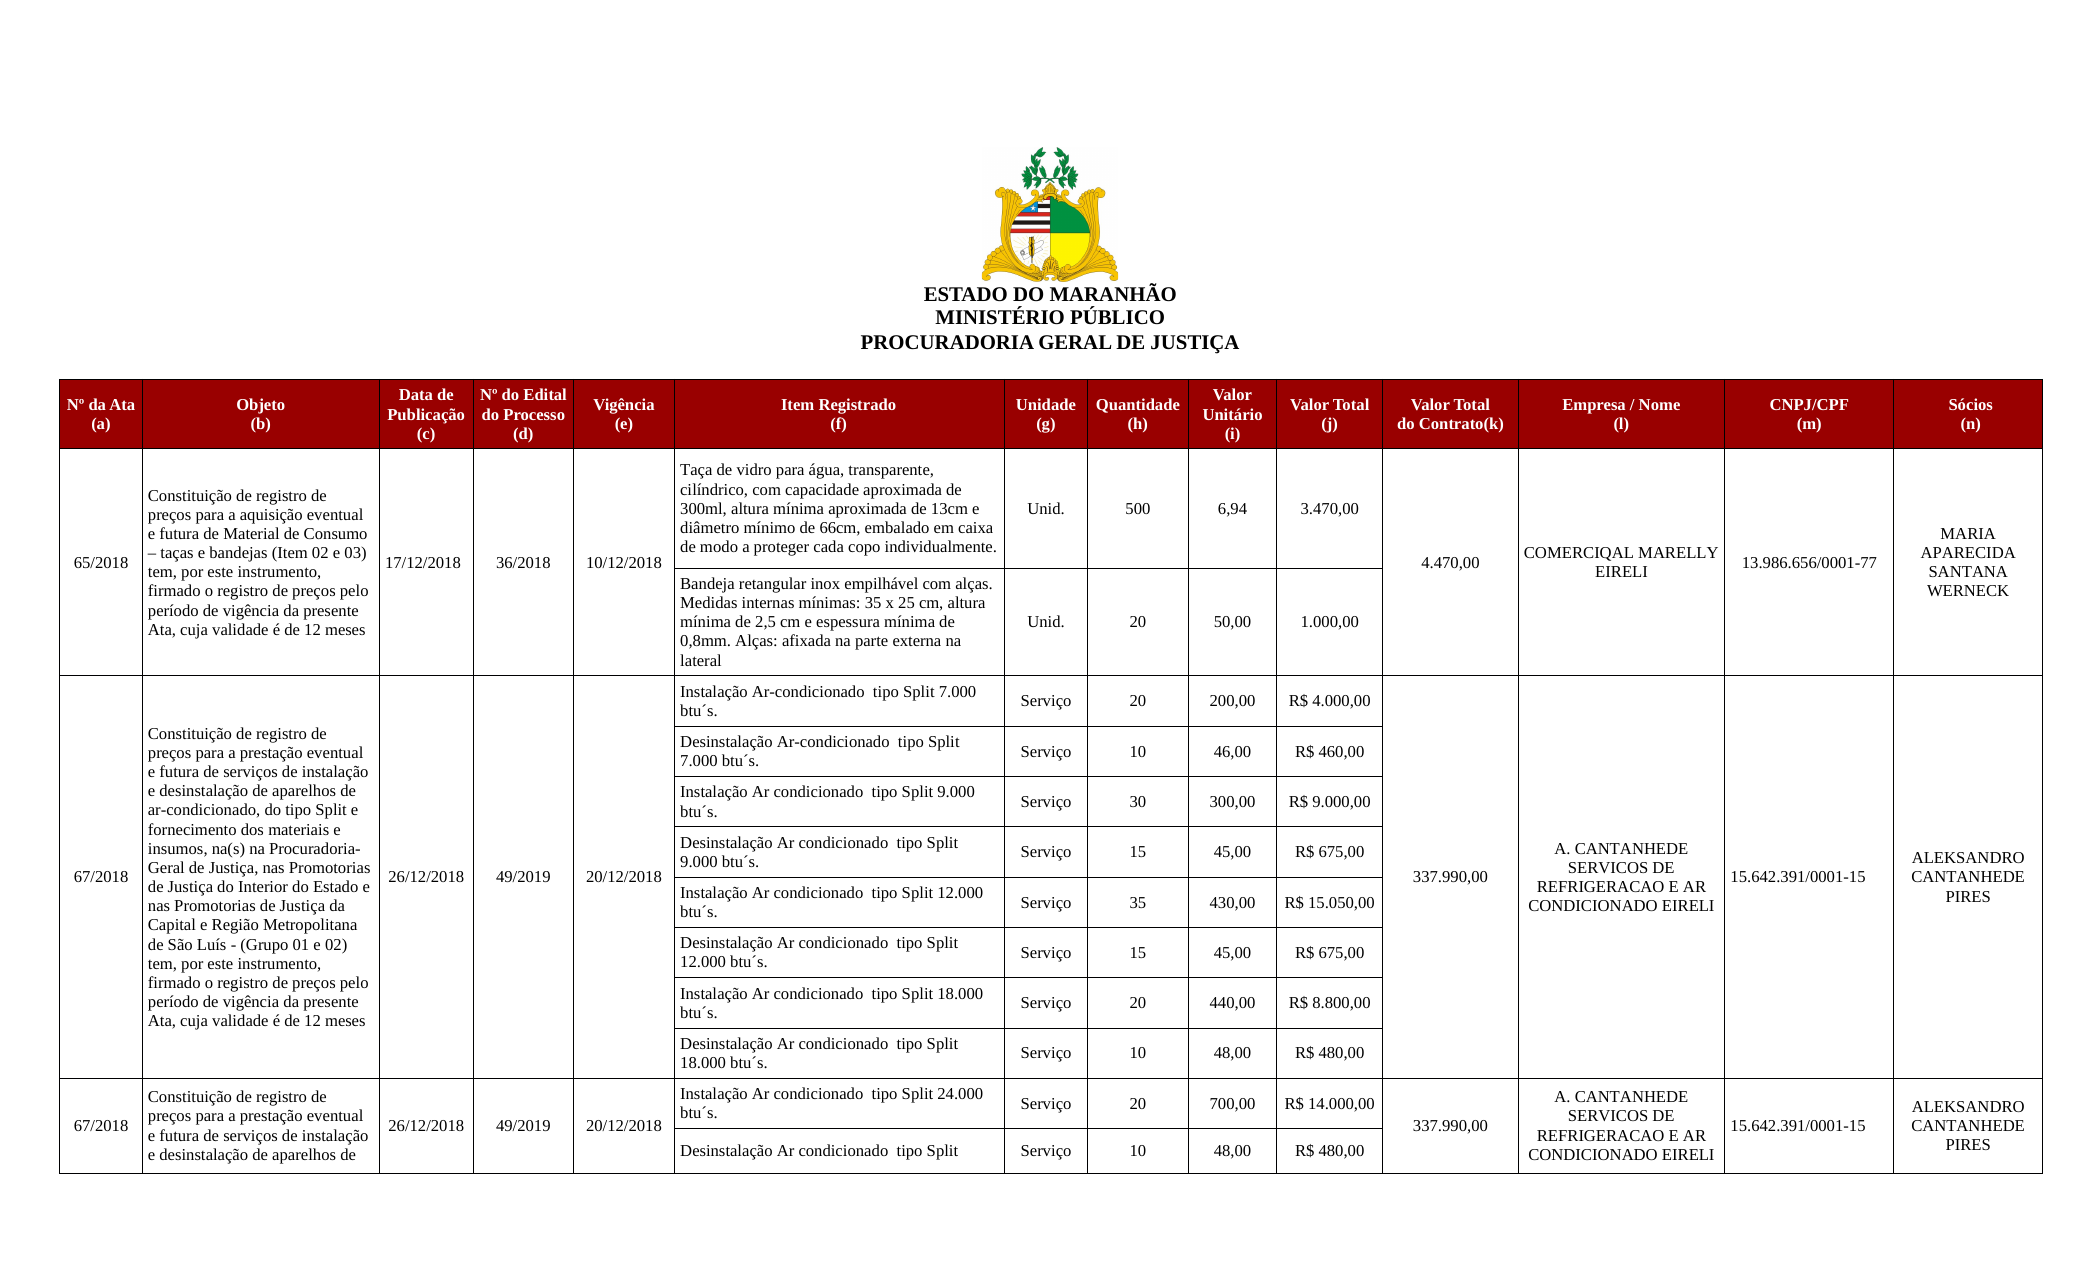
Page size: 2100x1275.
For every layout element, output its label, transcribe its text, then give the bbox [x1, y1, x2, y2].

table_cell Instalação Ar condicionado tipo Split 12.000 btu´s. [675, 878, 1004, 927]
table_cell R$ 480,00 [1277, 1029, 1382, 1078]
table_header Unidade (g) [1005, 380, 1087, 448]
table_cell 1.000,00 [1277, 569, 1382, 675]
table_cell Instalação Ar condicionado tipo Split 9.000 btu´s. [675, 777, 1004, 826]
table_cell Unid. [1005, 569, 1087, 675]
table_cell 65/2018 [60, 449, 142, 675]
table_cell 36/2018 [474, 449, 573, 675]
table_cell Instalação Ar condicionado tipo Split 24.000 btu´s. [675, 1079, 1004, 1128]
table_header Valor Unitário (i) [1189, 380, 1276, 448]
table_cell Serviço [1005, 928, 1087, 977]
table_cell Serviço [1005, 1129, 1087, 1172]
table_cell Desinstalação Ar-condicionado tipo Split 7.000 btu´s. [675, 727, 1004, 776]
table_cell Serviço [1005, 827, 1087, 877]
table_cell 20 [1088, 978, 1188, 1027]
table_header Objeto (b) [143, 380, 379, 448]
table_cell Constituição de registro de preços para a prestação eventual e futura de serviços de instalação e desinstalação de aparelhos de ar-condicionado, do tipo Split e fornecimento dos materiais e insumos, na(s) na Procuradoria-Geral de Justiça, nas Promotorias de Justiça do Interior do Estado e nas Promotorias de Justiça da Capital e Região Metropolitana de São Luís - (Grupo 01 e 02) tem, por este instrumento, firmado o registro de preços pelo período de vigência da presente Ata, cuja validade é de 12 meses [143, 676, 379, 1078]
table_cell Instalação Ar condicionado tipo Split 18.000 btu´s. [675, 978, 1004, 1027]
table_cell 20/12/2018 [574, 676, 674, 1078]
table_cell A. CANTANHEDE SERVICOS DE REFRIGERACAO E AR CONDICIONADO EIRELI [1519, 676, 1724, 1078]
table_cell 26/12/2018 [380, 676, 473, 1078]
table_cell COMERCIQAL MARELLY EIRELI [1519, 449, 1724, 675]
table_cell 430,00 [1189, 878, 1276, 927]
table_header Item Registrado (f) [675, 380, 1004, 448]
table_cell 200,00 [1189, 676, 1276, 726]
table_cell 20 [1088, 676, 1188, 726]
table_header Nº do Edital do Processo (d) [474, 380, 573, 448]
table_cell 15 [1088, 928, 1188, 977]
table_cell A. CANTANHEDE SERVICOS DE REFRIGERACAO E AR CONDICIONADO EIRELI [1519, 1079, 1724, 1172]
table_cell Constituição de registro de preços para a prestação eventual e futura de serviços de instalação e desinstalação de aparelhos de [143, 1079, 379, 1172]
table_cell R$ 15.050,00 [1277, 878, 1382, 927]
table_cell R$ 675,00 [1277, 827, 1382, 877]
table_cell 20/12/2018 [574, 1079, 674, 1172]
table_cell ALEKSANDRO CANTANHEDE PIRES [1894, 1079, 2042, 1172]
table_cell 17/12/2018 [380, 449, 473, 675]
table_cell 49/2019 [474, 1079, 573, 1172]
table_header CNPJ/CPF (m) [1725, 380, 1893, 448]
table_cell Bandeja retangular inox empilhável com alças. Medidas internas mínimas: 35 x 25 cm, altura mínima de 2,5 cm e espessura mínima de 0,8mm. Alças: afixada na parte externa na lateral [675, 569, 1004, 675]
table_header Quantidade (h) [1088, 380, 1188, 448]
table_cell Serviço [1005, 978, 1087, 1027]
table_header Data de Publicação (c) [380, 380, 473, 448]
table_cell Desinstalação Ar condicionado tipo Split 9.000 btu´s. [675, 827, 1004, 877]
table_cell 20 [1088, 1079, 1188, 1128]
table_cell 26/12/2018 [380, 1079, 473, 1172]
table_cell Serviço [1005, 777, 1087, 826]
table_cell Constituição de registro de preços para a aquisição eventual e futura de Material de Consumo – taças e bandejas (Item 02 e 03) tem, por este instrumento, firmado o registro de preços pelo período de vigência da presente Ata, cuja validade é de 12 meses [143, 449, 379, 675]
table_cell 15 [1088, 827, 1188, 877]
table_cell 10 [1088, 1129, 1188, 1172]
table_cell ALEKSANDRO CANTANHEDE PIRES [1894, 676, 2042, 1078]
table_header Empresa / Nome (l) [1519, 380, 1724, 448]
table_cell 15.642.391/0001-15 [1725, 1079, 1893, 1172]
table_cell Taça de vidro para água, transparente, cilíndrico, com capacidade aproximada de 300ml, altura mínima aproximada de 13cm e diâmetro mínimo de 66cm, embalado em caixa de modo a proteger cada copo individualmente. [675, 449, 1004, 567]
table_header Nº da Ata (a) [60, 380, 142, 448]
table_cell 35 [1088, 878, 1188, 927]
table_cell 3.470,00 [1277, 449, 1382, 567]
table_cell R$ 480,00 [1277, 1129, 1382, 1172]
table_cell R$ 14.000,00 [1277, 1079, 1382, 1128]
table_cell 67/2018 [60, 1079, 142, 1172]
table_cell 10/12/2018 [574, 449, 674, 675]
table_cell Serviço [1005, 878, 1087, 927]
table_cell Desinstalação Ar condicionado tipo Split [675, 1129, 1004, 1172]
table_cell Serviço [1005, 727, 1087, 776]
table_cell R$ 460,00 [1277, 727, 1382, 776]
table_cell 4.470,00 [1383, 449, 1518, 675]
table_cell 337.990,00 [1383, 676, 1518, 1078]
table_header Valor Total do Contrato(k) [1383, 380, 1518, 448]
table_cell R$ 8.800,00 [1277, 978, 1382, 1027]
table_cell 337.990,00 [1383, 1079, 1518, 1172]
table_cell Serviço [1005, 1079, 1087, 1128]
table_cell 46,00 [1189, 727, 1276, 776]
table_cell Serviço [1005, 676, 1087, 726]
table_cell 50,00 [1189, 569, 1276, 675]
table_cell 45,00 [1189, 928, 1276, 977]
table_cell 10 [1088, 1029, 1188, 1078]
table_cell 10 [1088, 727, 1188, 776]
table_cell Serviço [1005, 1029, 1087, 1078]
table_cell 48,00 [1189, 1029, 1276, 1078]
table_cell 15.642.391/0001-15 [1725, 676, 1893, 1078]
table_cell 440,00 [1189, 978, 1276, 1027]
table_cell Desinstalação Ar condicionado tipo Split 18.000 btu´s. [675, 1029, 1004, 1078]
table_cell R$ 9.000,00 [1277, 777, 1382, 826]
table_cell Desinstalação Ar condicionado tipo Split 12.000 btu´s. [675, 928, 1004, 977]
table_header Valor Total (j) [1277, 380, 1382, 448]
table_cell Instalação Ar-condicionado tipo Split 7.000 btu´s. [675, 676, 1004, 726]
table_header Vigência (e) [574, 380, 674, 448]
table_cell 20 [1088, 569, 1188, 675]
table_cell 6,94 [1189, 449, 1276, 567]
table_cell 13.986.656/0001-77 [1725, 449, 1893, 675]
table_cell 49/2019 [474, 676, 573, 1078]
table_cell 500 [1088, 449, 1188, 567]
table_cell Unid. [1005, 449, 1087, 567]
table_cell 300,00 [1189, 777, 1276, 826]
table_cell 67/2018 [60, 676, 142, 1078]
table_cell MARIA APARECIDA SANTANA WERNECK [1894, 449, 2042, 675]
table_cell R$ 4.000,00 [1277, 676, 1382, 726]
table_cell 48,00 [1189, 1129, 1276, 1172]
table_cell 45,00 [1189, 827, 1276, 877]
table_cell 30 [1088, 777, 1188, 826]
table_cell 700,00 [1189, 1079, 1276, 1128]
table_header Sócios (n) [1894, 380, 2042, 448]
table_cell R$ 675,00 [1277, 928, 1382, 977]
